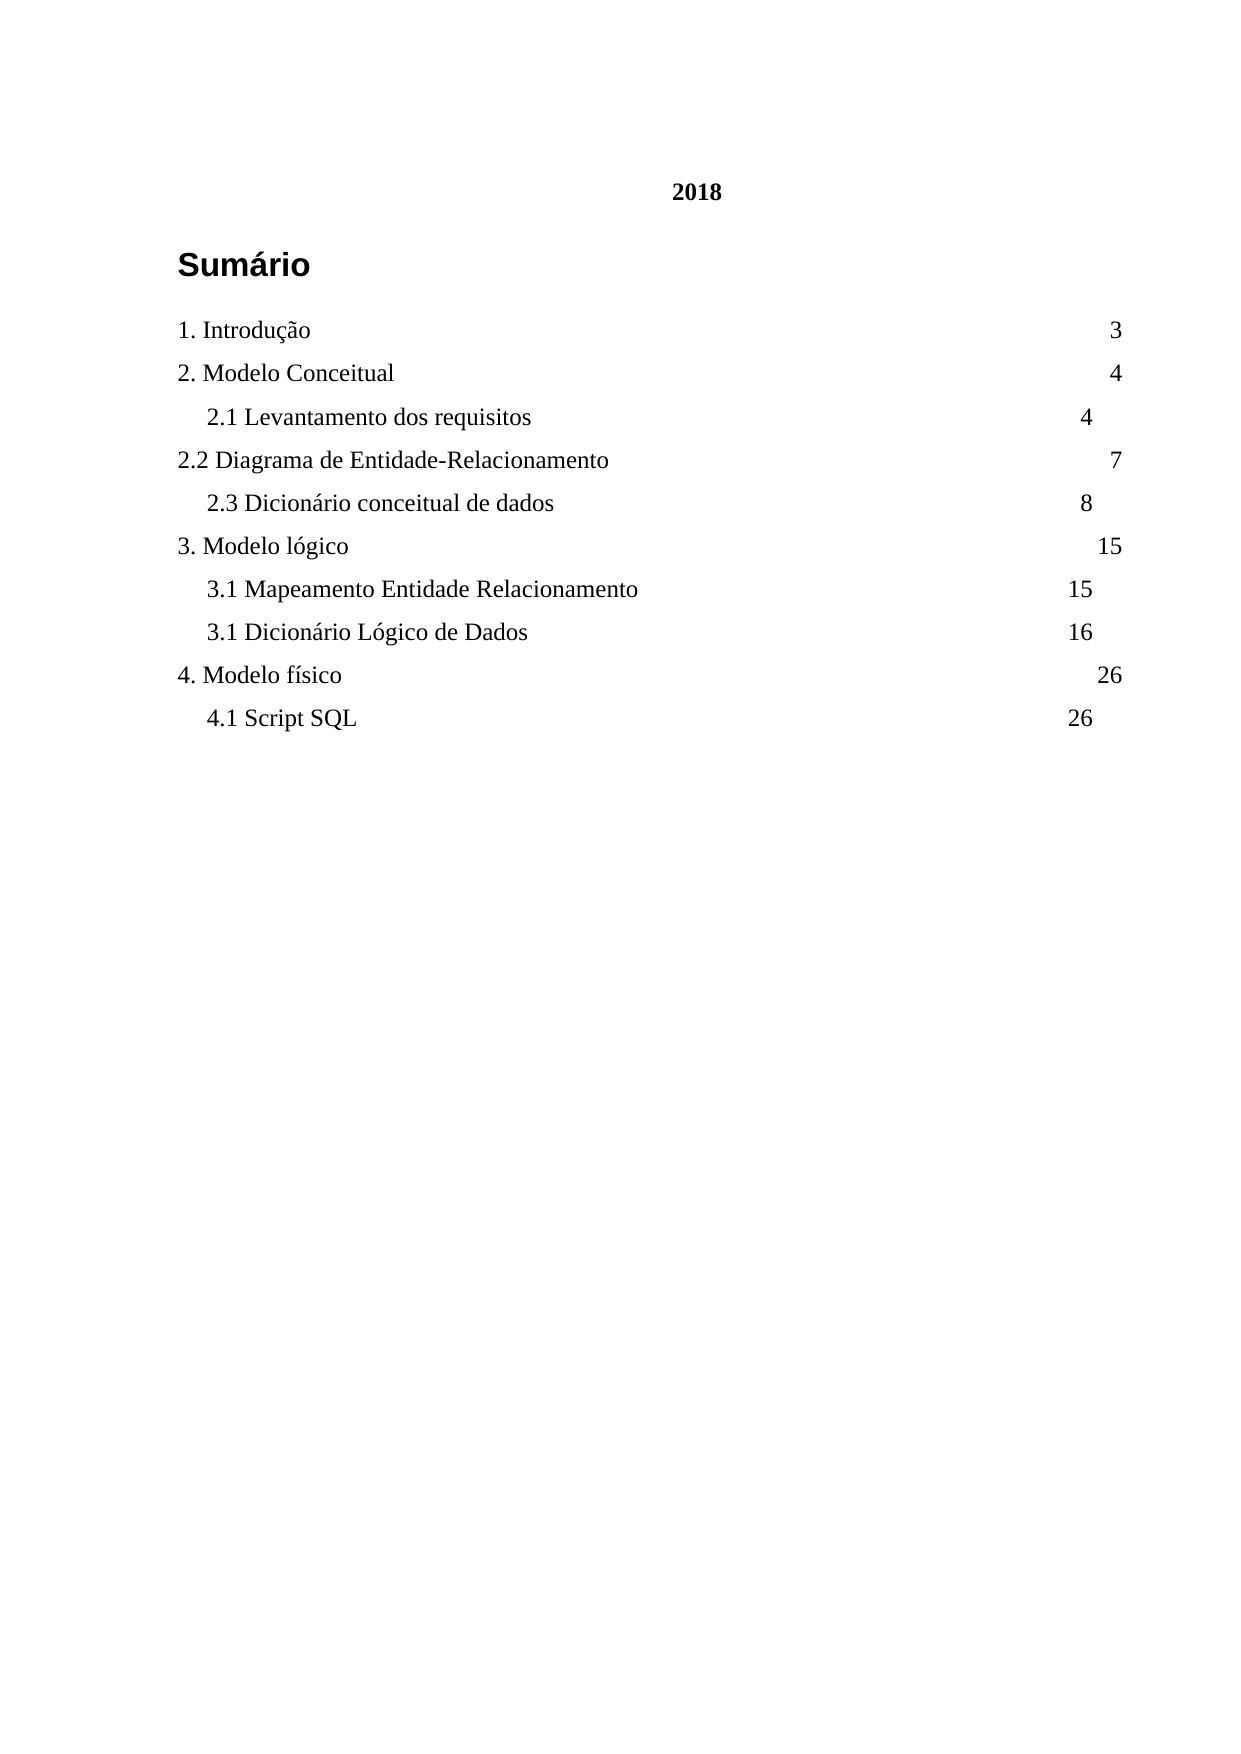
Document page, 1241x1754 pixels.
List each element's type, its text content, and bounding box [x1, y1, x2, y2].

text 2.3 Dicionário conceitual de dados 8 [207, 488, 1122, 517]
text 3.1 Mapeamento Entidade Relacionamento 15 [207, 574, 1122, 603]
text 2.2 Diagrama de Entidade-Relacionamento 7 [177, 445, 1122, 473]
text 2. Modelo Conceitual 4 [177, 358, 1122, 387]
text Sumário [177, 245, 1122, 284]
text 4.1 Script SQL 26 [207, 703, 1122, 732]
text 1. Introdução 3 [177, 315, 1122, 344]
text 4. Modelo físico 26 [177, 660, 1122, 689]
text 2018 [177, 177, 1122, 206]
text 3.1 Dicionário Lógico de Dados 16 [207, 617, 1122, 646]
text 3. Modelo lógico 15 [177, 531, 1122, 560]
text 2.1 Levantamento dos requisitos 4 [207, 402, 1122, 430]
